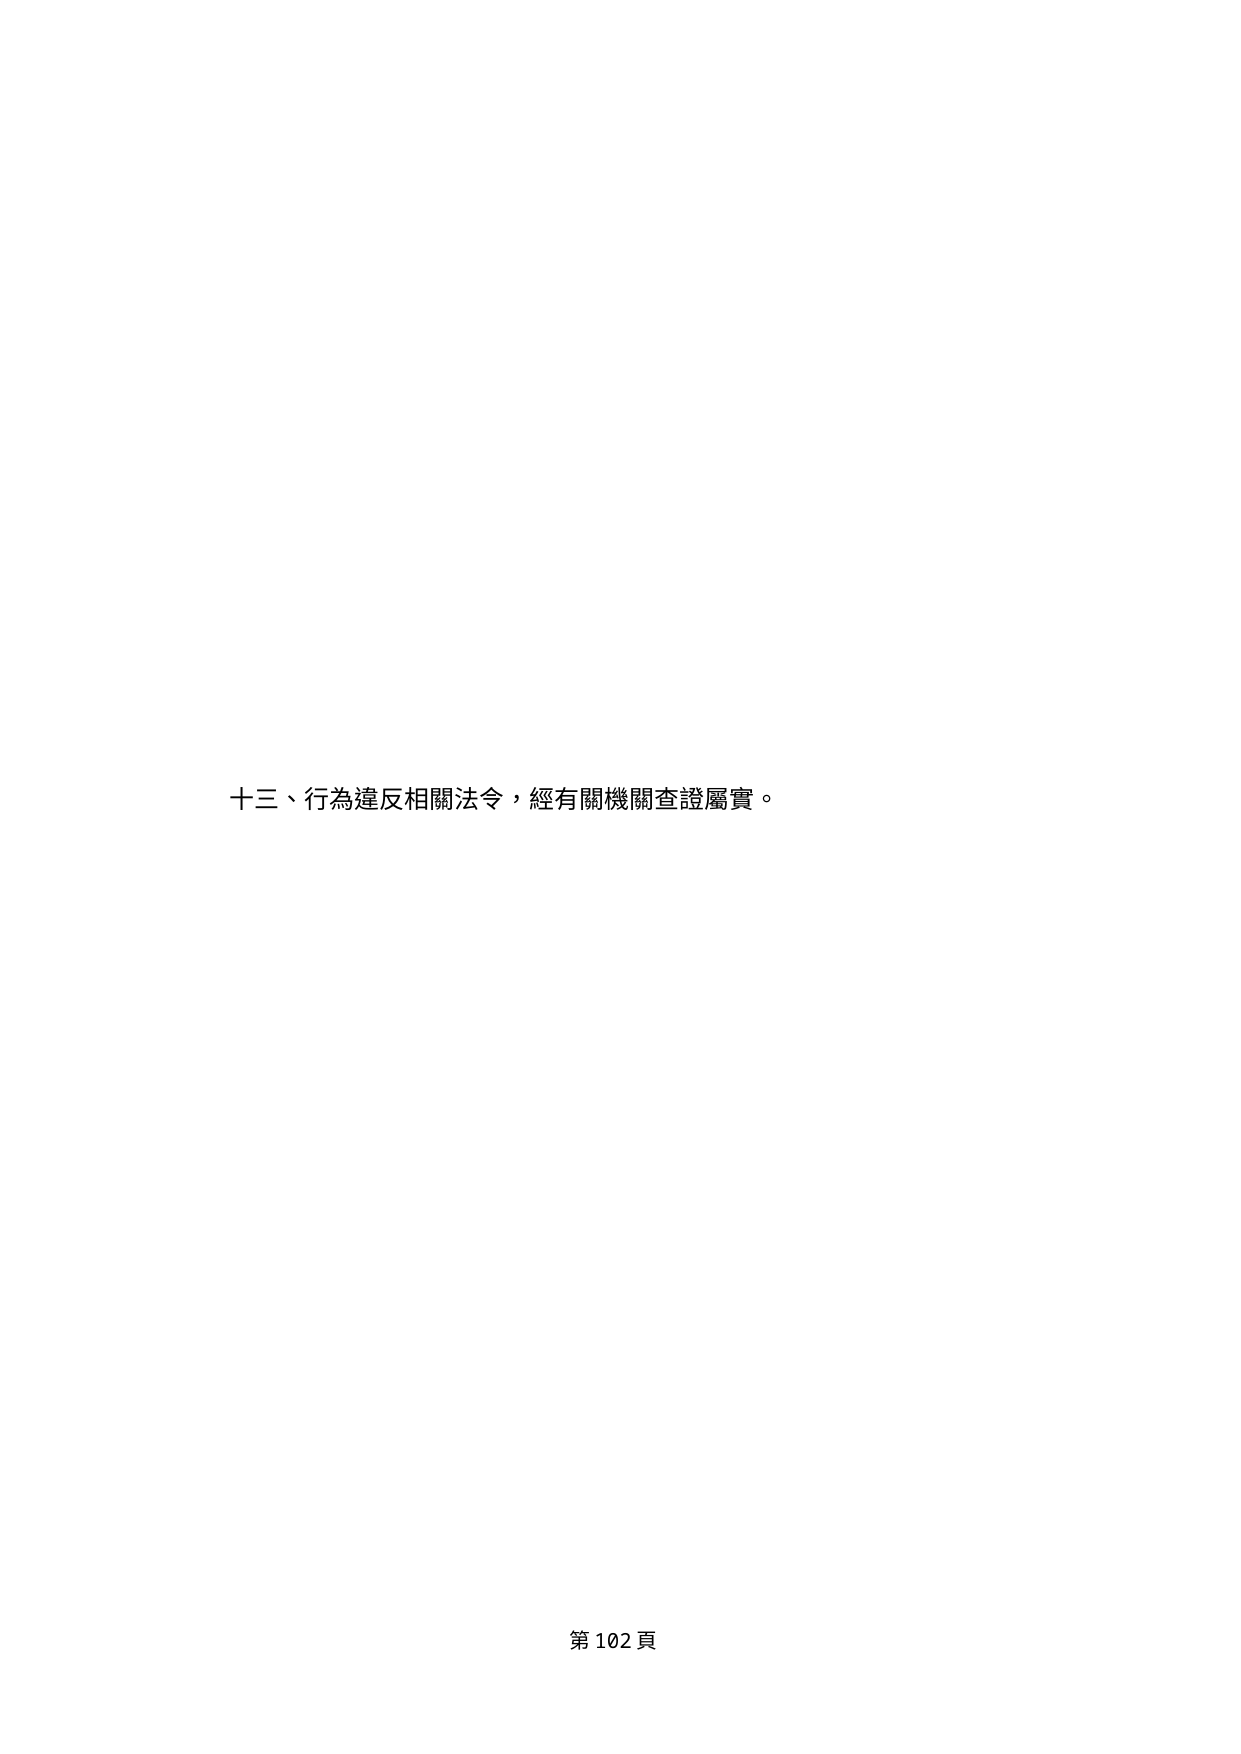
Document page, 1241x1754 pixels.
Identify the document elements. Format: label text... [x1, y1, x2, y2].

text 十三、行為違反相關法令，經有關機關查證屬實。 [118, 756, 1107, 818]
